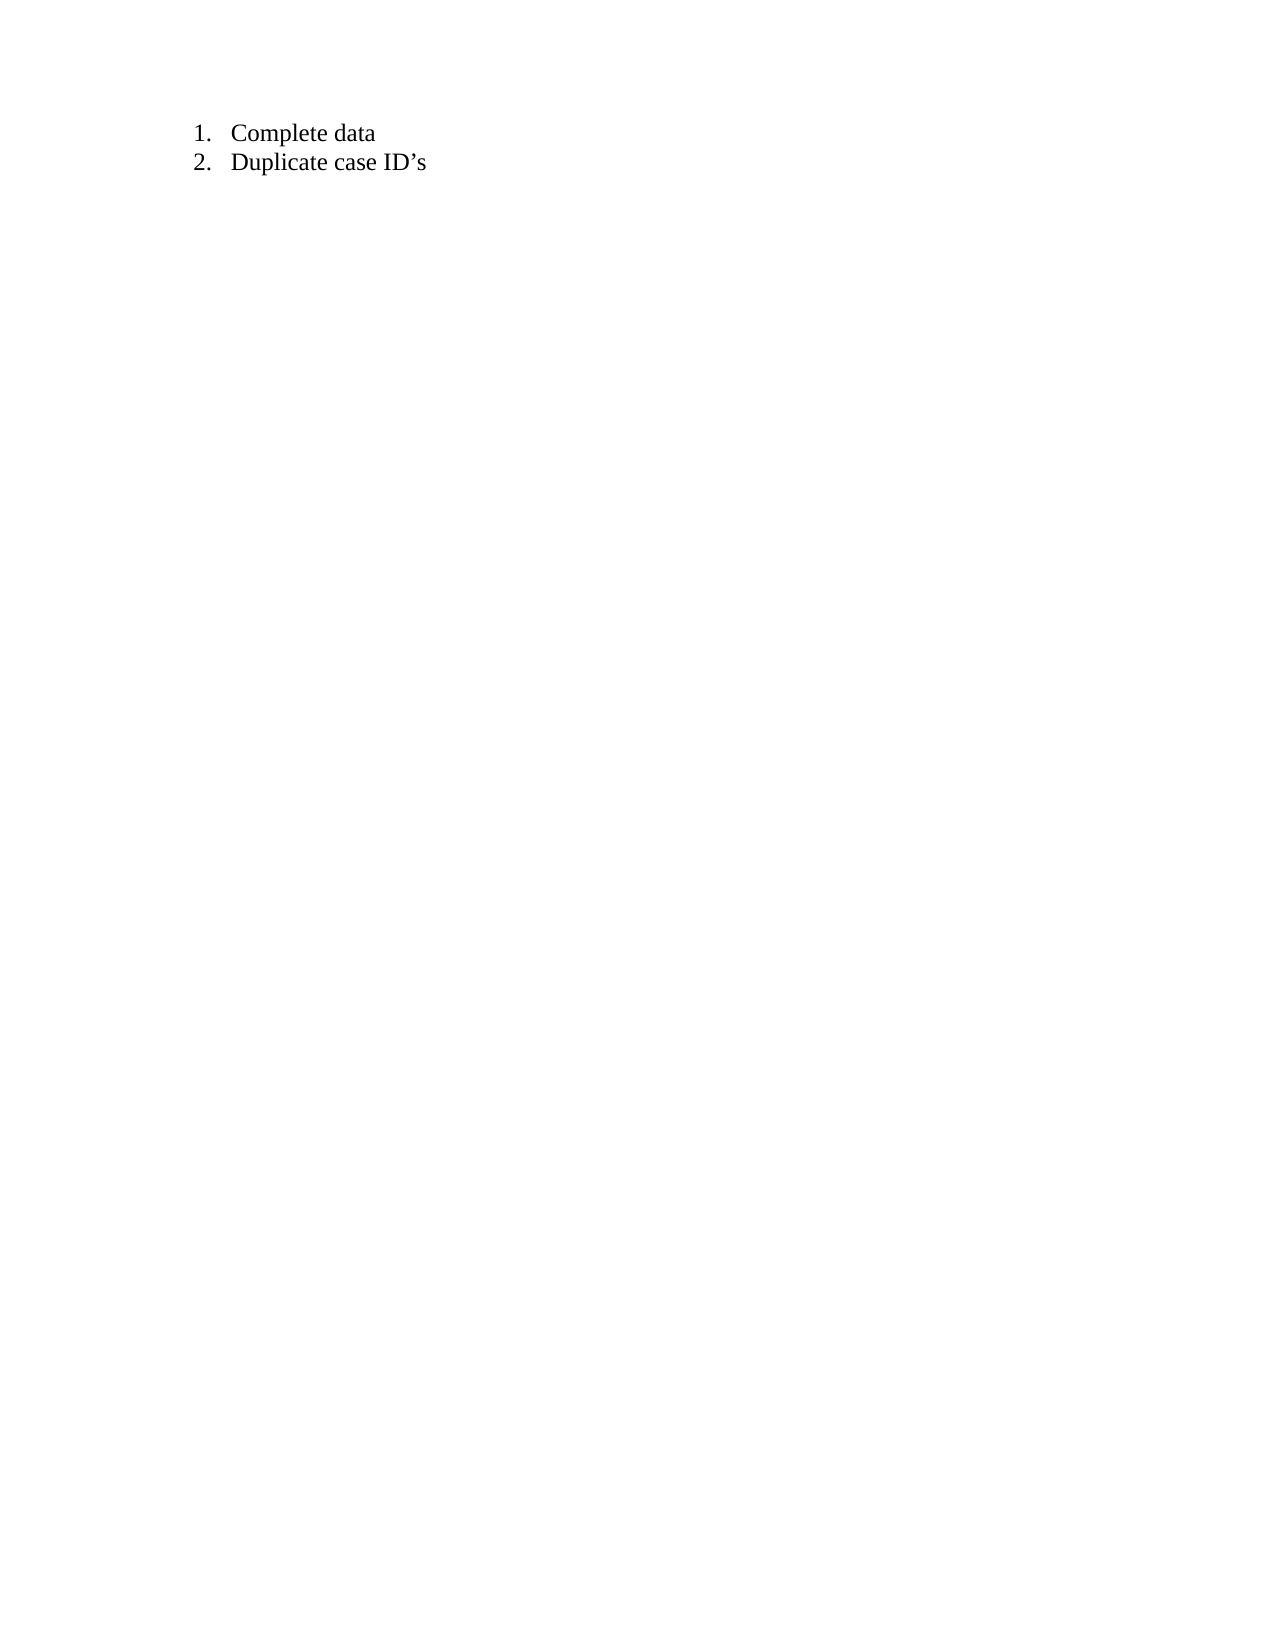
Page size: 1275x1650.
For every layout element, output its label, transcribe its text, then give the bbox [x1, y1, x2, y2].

list Duplicate case ID’s [193, 147, 1157, 176]
list Complete data [193, 118, 1157, 147]
